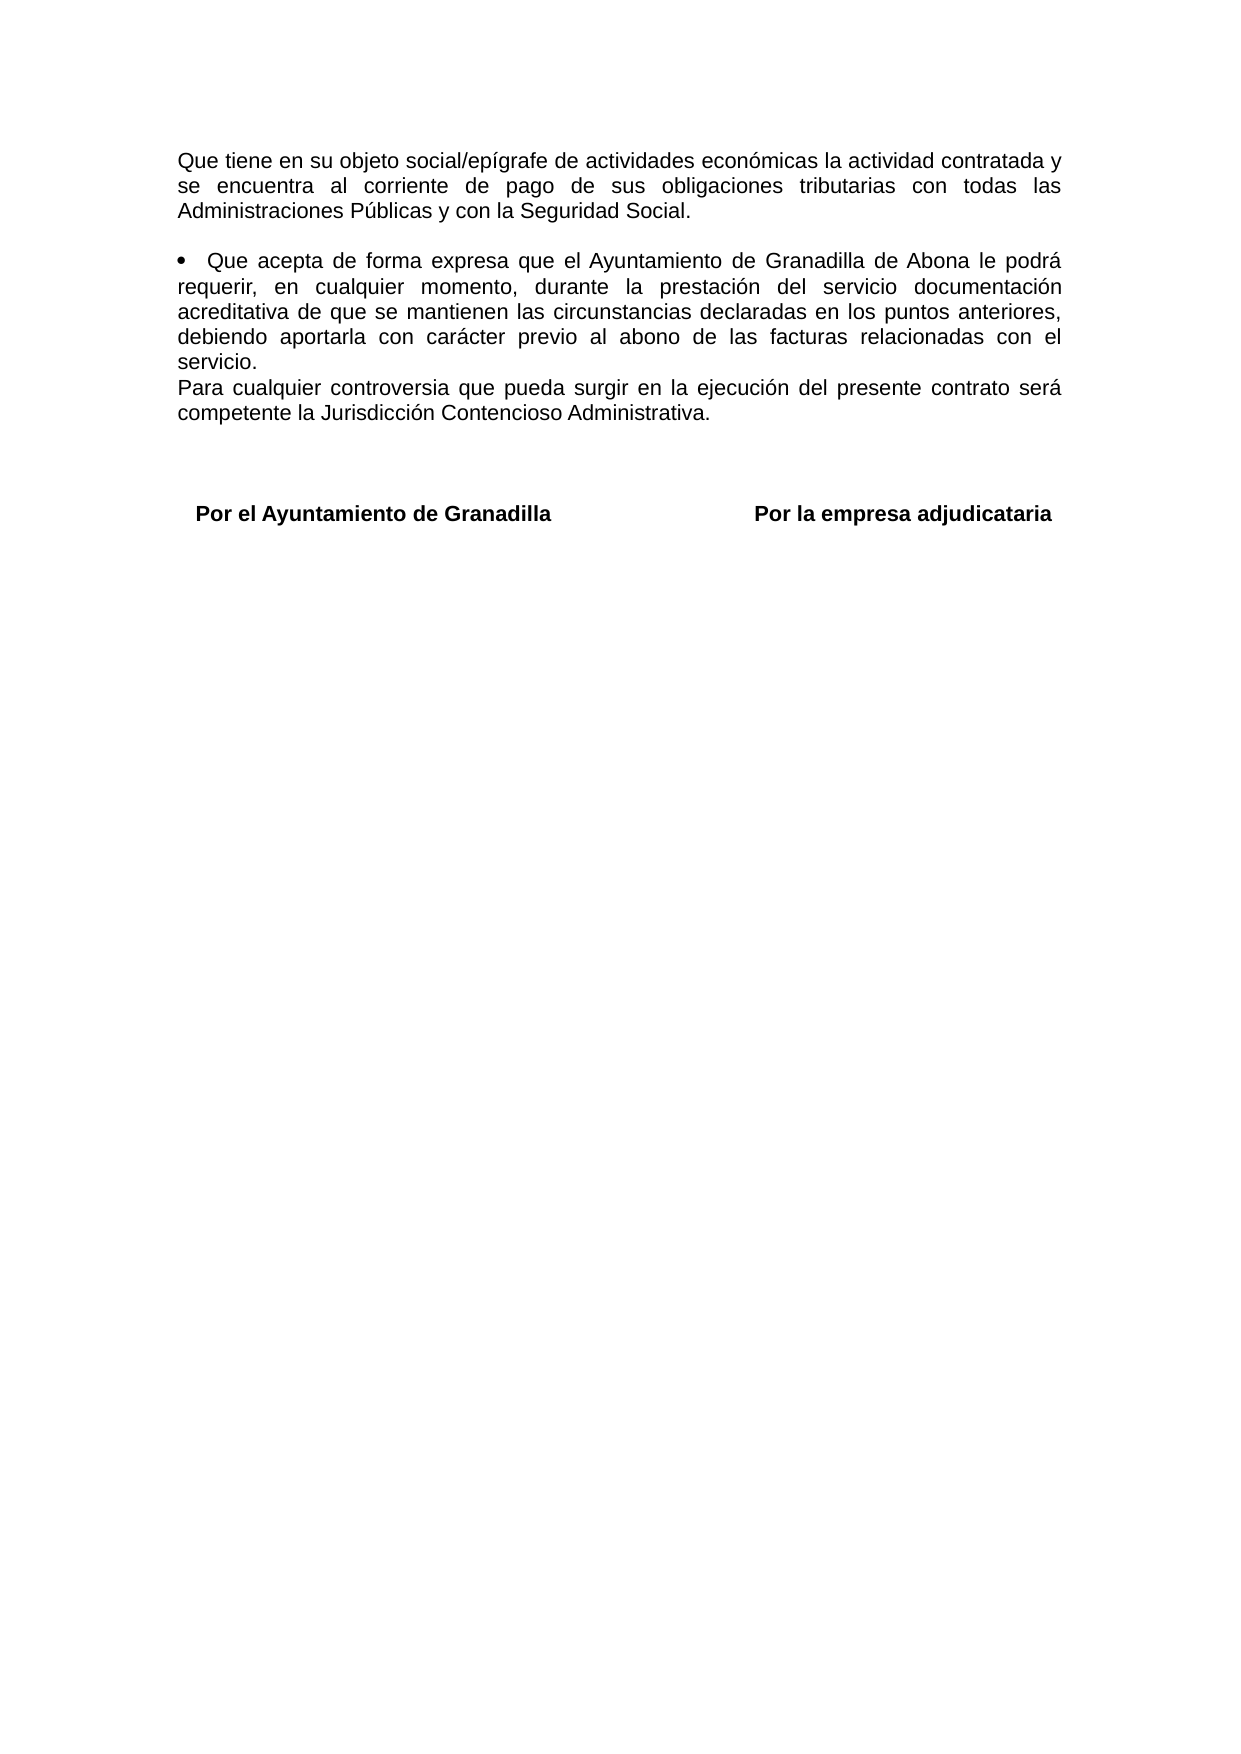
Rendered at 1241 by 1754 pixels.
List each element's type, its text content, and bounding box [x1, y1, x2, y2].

list Que acepta de forma expresa que el Ayuntamiento de Granadilla de Abona le podrá requerir, en cualquier momento, durante la prestación del servicio documentación acreditativa de que se mantienen las circunstancias declaradas en los puntos anteriores, debiendo aportarla con carácter previo al abono de las facturas relacionadas con el servicio. [177, 248, 1063, 374]
list Que tiene en su objeto social/epígrafe de actividades económicas la actividad contratada y se encuentra al corriente de pago de sus obligaciones tributarias con todas las Administraciones Públicas y con la Seguridad Social. [177, 148, 1063, 223]
text Por el Ayuntamiento de Granadilla Por la empresa adjudicataria [177, 501, 1063, 526]
text Para cualquier controversia que pueda surgir en la ejecución del presente contrato será competente la Jurisdicción Contencioso Administrativa. [177, 374, 1063, 425]
